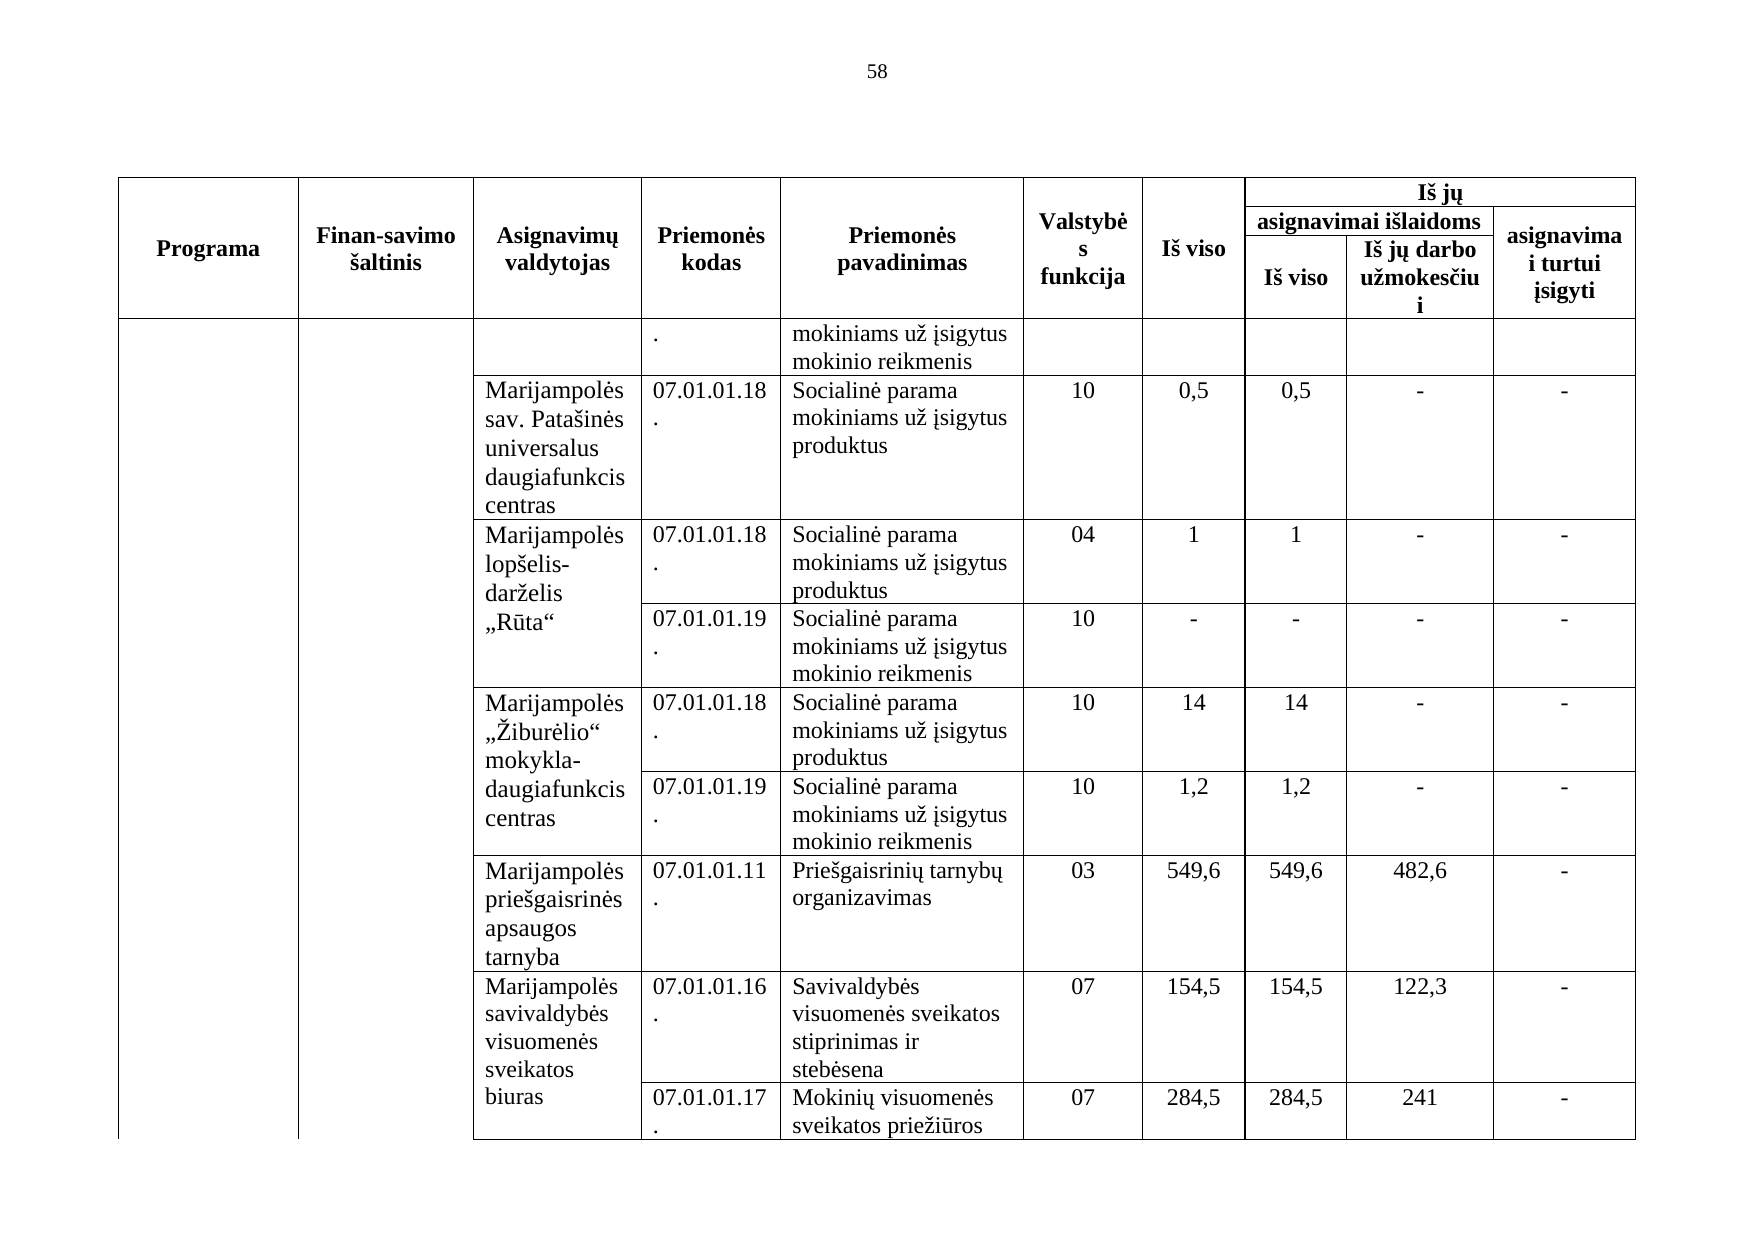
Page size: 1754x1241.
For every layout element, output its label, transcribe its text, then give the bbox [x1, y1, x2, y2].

table_cell 549,6 [1246, 856, 1346, 971]
table_header Valstybės funkcija [1024, 178, 1142, 318]
table_cell 07.01.01.16. [642, 972, 780, 1082]
table_cell - [1347, 319, 1493, 374]
table_cell Mokinių visuomenės sveikatos priežiūros [781, 1083, 1023, 1138]
table_cell [119, 319, 298, 971]
table_cell 07 [1024, 1083, 1142, 1138]
table_cell . [642, 319, 780, 374]
table_cell - [1143, 604, 1244, 687]
table_cell Iš jų darbo užmokesčiui [1347, 236, 1493, 318]
table_cell - [1347, 688, 1493, 771]
table_cell Iš viso [1246, 236, 1346, 318]
table_cell Socialinė parama mokiniams už įsigytus produktus [781, 376, 1023, 519]
table_cell - [1494, 856, 1635, 971]
table_cell 10 [1024, 604, 1142, 687]
table_cell - [1494, 319, 1635, 374]
table_header Programa [119, 178, 298, 318]
table_cell Marijampolės lopšelis-darželis „Rūta“ [474, 520, 641, 687]
table_cell 07.01.01.11. [642, 856, 780, 971]
table_cell - [1347, 772, 1493, 855]
table_cell mokiniams už įsigytus mokinio reikmenis [781, 319, 1023, 374]
table_cell [1024, 319, 1142, 374]
table_cell 07.01.01.19. [642, 604, 780, 687]
table_cell - [1494, 520, 1635, 603]
table_cell 482,6 [1347, 856, 1493, 971]
table_cell 1 [1246, 520, 1346, 603]
table_cell 0,5 [1143, 376, 1244, 519]
table_cell Socialinė parama mokiniams už įsigytus mokinio reikmenis [781, 604, 1023, 687]
table_cell 154,5 [1143, 972, 1244, 1082]
table_cell 284,5 [1143, 1083, 1244, 1138]
table_cell Socialinė parama mokiniams už įsigytus mokinio reikmenis [781, 772, 1023, 855]
table_cell [1246, 319, 1346, 374]
table_cell 10 [1024, 772, 1142, 855]
table_cell - [1347, 604, 1493, 687]
table_cell - [1494, 772, 1635, 855]
table_cell - [1246, 604, 1346, 687]
table_cell asignavimai turtui įsigyti [1494, 207, 1635, 318]
table_cell 284,5 [1246, 1083, 1346, 1138]
table_cell - [1494, 688, 1635, 771]
table_header Finan-savimo šaltinis [299, 178, 473, 318]
table_cell Priešgaisrinių tarnybų organizavimas [781, 856, 1023, 971]
table_cell Marijampolės priešgaisrinės apsaugos tarnyba [474, 856, 641, 971]
table_cell 10 [1024, 688, 1142, 771]
table_cell 1 [1143, 520, 1244, 603]
table_header Iš jų [1246, 178, 1635, 206]
table_cell Socialinė parama mokiniams už įsigytus produktus [781, 520, 1023, 603]
table_cell Socialinė parama mokiniams už įsigytus produktus [781, 688, 1023, 771]
table_cell 1,2 [1246, 772, 1346, 855]
table_cell [474, 319, 641, 374]
table_cell 154,5 [1246, 972, 1346, 1082]
table_cell [1143, 319, 1244, 374]
table_cell 10 [1024, 376, 1142, 519]
table_cell 14 [1143, 688, 1244, 771]
table_cell 07.01.01.17. [642, 1083, 780, 1138]
table_cell [119, 971, 298, 1138]
table_header Iš viso [1143, 178, 1244, 318]
table_cell - [1347, 376, 1493, 519]
table_cell 04 [1024, 520, 1142, 603]
table_cell asignavimai išlaidoms [1246, 207, 1493, 234]
table_cell 07 [1024, 972, 1142, 1082]
table_cell 14 [1246, 688, 1346, 771]
table_cell [299, 319, 473, 971]
table_cell [299, 971, 473, 1138]
table_cell Marijampolės „Žiburėlio“ mokykla- daugiafunkcis centras [474, 688, 641, 855]
table_cell - [1494, 1083, 1635, 1138]
table_cell Savivaldybės visuomenės sveikatos stiprinimas ir stebėsena [781, 972, 1023, 1082]
table_cell - [1494, 376, 1635, 519]
table_cell 07.01.01.18. [642, 688, 780, 771]
table_header Priemonės pavadinimas [781, 178, 1023, 318]
table_cell 03 [1024, 856, 1142, 971]
table_cell 07.01.01.19. [642, 772, 780, 855]
table_cell - [1494, 604, 1635, 687]
table_cell - [1347, 520, 1493, 603]
table_header Asignavimų valdytojas [474, 178, 641, 318]
table_cell 1,2 [1143, 772, 1244, 855]
table_cell 241 [1347, 1083, 1493, 1138]
table_header Priemonės kodas [642, 178, 780, 318]
table_cell Marijampolės sav. Patašinės universalus daugiafunkcis centras [474, 376, 641, 519]
table_cell 0,5 [1246, 376, 1346, 519]
table_cell 549,6 [1143, 856, 1244, 971]
table_cell Marijampolės savivaldybės visuomenės sveikatos biuras [474, 972, 641, 1138]
table_cell 07.01.01.18. [642, 520, 780, 603]
table_cell - [1494, 972, 1635, 1082]
table_cell 07.01.01.18. [642, 376, 780, 519]
table_cell 122,3 [1347, 972, 1493, 1082]
